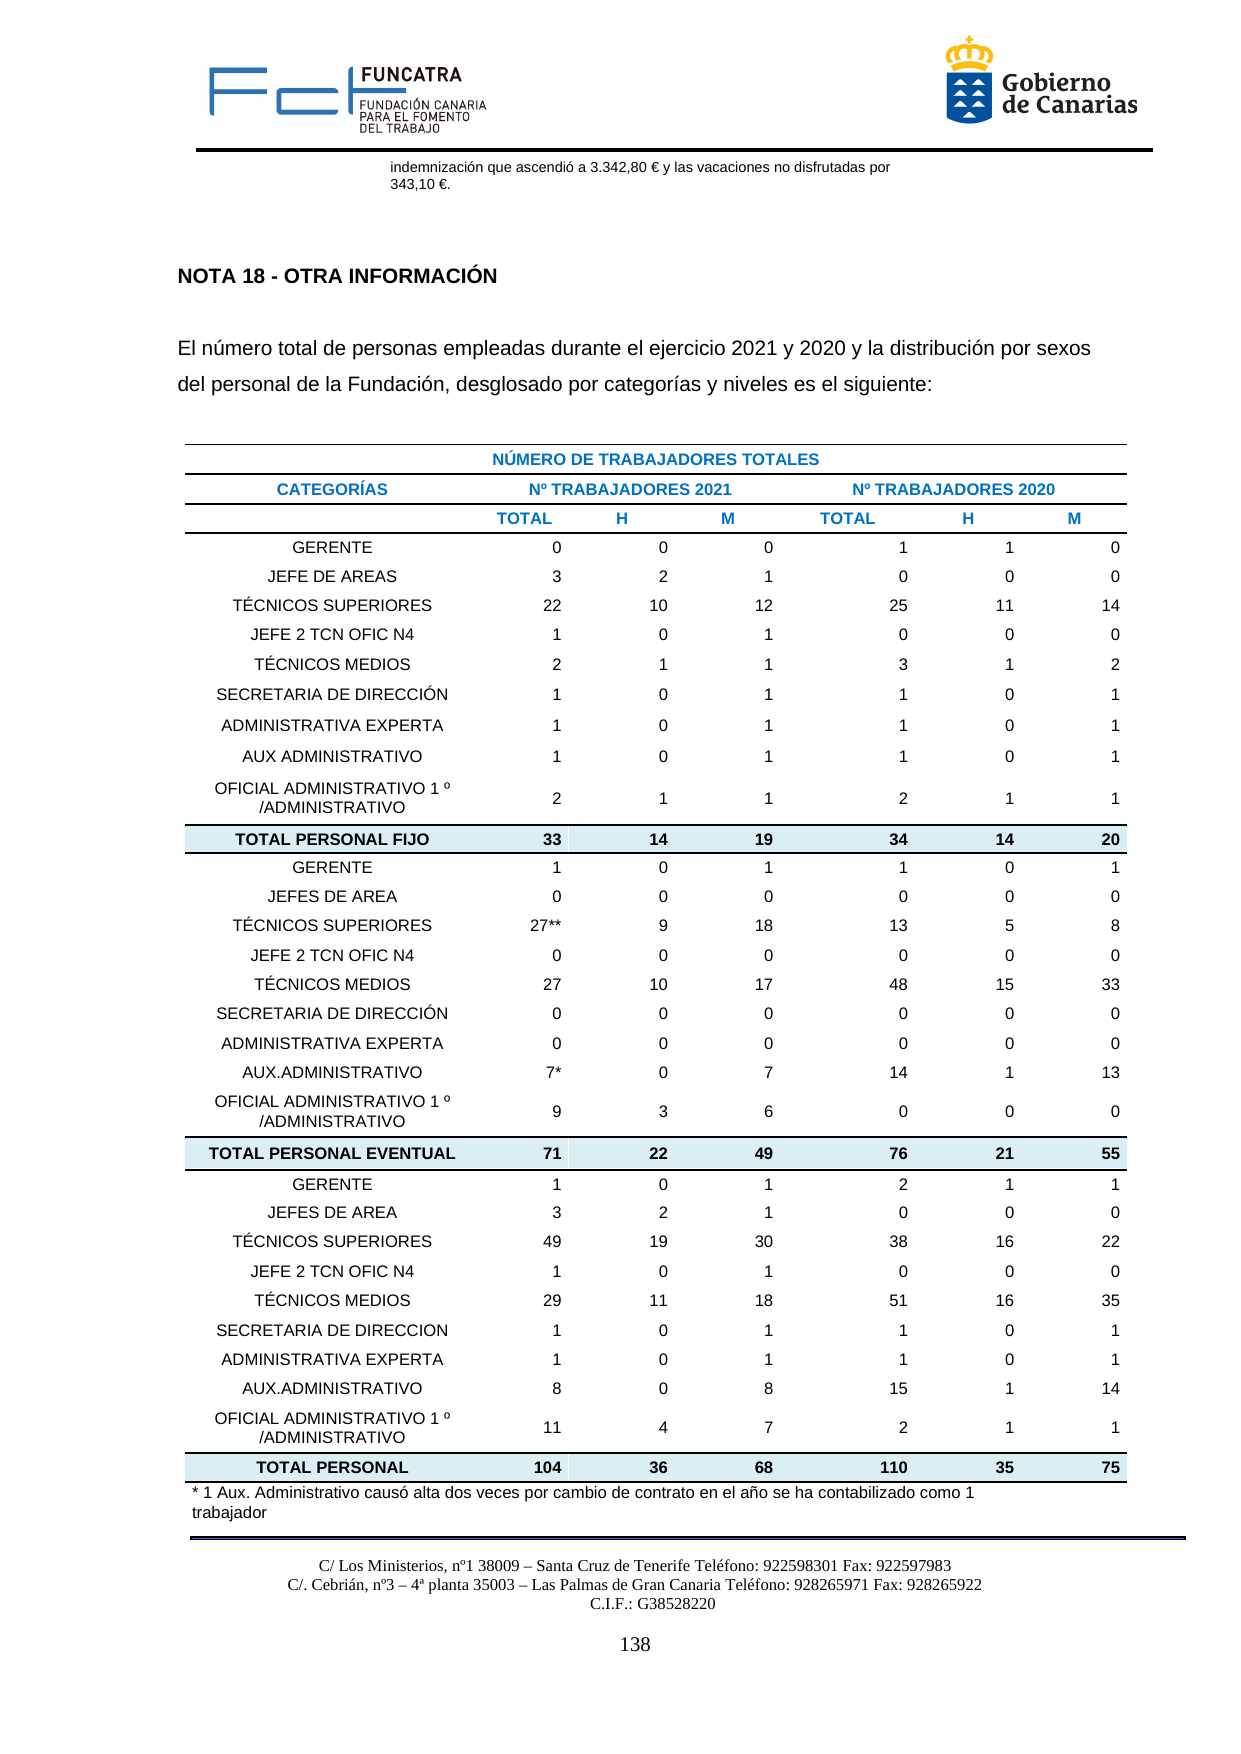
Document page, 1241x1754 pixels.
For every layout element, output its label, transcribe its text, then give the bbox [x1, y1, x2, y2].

table_cell TÉCNICOS SUPERIORES [185, 591, 480, 620]
picture [195, 57, 492, 138]
table_cell 7* [480, 1058, 568, 1087]
table_cell 104 [480, 1454, 568, 1481]
table_cell 0 [480, 534, 568, 561]
table_cell 0 [569, 1257, 675, 1286]
table_cell 0 [1021, 1257, 1127, 1286]
table_cell 1 [1021, 679, 1127, 710]
table_cell 1 [1021, 741, 1127, 772]
table_cell 20 [1021, 826, 1127, 852]
table_cell 0 [1021, 620, 1127, 649]
table_cell 51 [780, 1286, 915, 1315]
table_cell 1 [780, 679, 915, 710]
table_cell 0 [780, 999, 915, 1028]
table_cell 14 [915, 826, 1021, 852]
table_cell 16 [915, 1227, 1021, 1257]
table_cell M [1021, 505, 1127, 532]
table_cell 1 [1021, 1345, 1127, 1374]
table_cell TOTAL [480, 505, 568, 532]
table_cell 0 [780, 1029, 915, 1058]
table_cell JEFE DE AREAS [185, 561, 480, 591]
table_cell 0 [675, 882, 780, 911]
table_cell TÉCNICOS MEDIOS [185, 1286, 480, 1315]
table_cell 0 [1021, 1087, 1127, 1136]
table_cell 1 [480, 620, 568, 649]
table_cell JEFES DE AREA [185, 882, 480, 911]
table_cell 0 [569, 534, 675, 561]
table_cell 1 [675, 1198, 780, 1227]
table_cell 35 [915, 1454, 1021, 1481]
table_cell 1 [675, 1257, 780, 1286]
table_cell AUX.ADMINISTRATIVO [185, 1374, 480, 1403]
table_cell 0 [915, 1029, 1021, 1058]
table_cell 16 [915, 1286, 1021, 1315]
table_cell 0 [675, 534, 780, 561]
table_cell 1 [675, 1171, 780, 1198]
table_cell ADMINISTRATIVA EXPERTA [185, 1345, 480, 1374]
table_cell 110 [780, 1454, 915, 1481]
table_cell 0 [1021, 561, 1127, 591]
table_cell 55 [1021, 1138, 1127, 1168]
table_cell TOTAL PERSONAL FIJO [185, 826, 480, 852]
table_cell 38 [780, 1227, 915, 1257]
table_cell 1 [480, 710, 568, 741]
table_cell 75 [1021, 1454, 1127, 1481]
table_cell 14 [1021, 1374, 1127, 1403]
table_cell Nº TRABAJADORES 2021 [480, 475, 780, 502]
table_cell 0 [915, 882, 1021, 911]
table_cell 21 [915, 1138, 1021, 1168]
table_cell 1 [675, 679, 780, 710]
table_cell 36 [569, 1454, 675, 1481]
table_cell TOTAL PERSONAL [185, 1454, 480, 1481]
table_cell 0 [780, 882, 915, 911]
table_cell 0 [569, 1029, 675, 1058]
table_cell [185, 505, 480, 532]
table_cell 2 [780, 1171, 915, 1198]
table_cell 0 [675, 1029, 780, 1058]
table_cell 68 [675, 1454, 780, 1481]
table_cell 0 [569, 1374, 675, 1403]
table_cell TOTAL PERSONAL EVENTUAL [185, 1138, 480, 1168]
table_cell 1 [480, 854, 568, 882]
table_cell 1 [1021, 773, 1127, 824]
table_cell 0 [569, 741, 675, 772]
table_cell [1021, 1483, 1127, 1522]
table_cell 1 [480, 1257, 568, 1286]
table_cell 0 [569, 1171, 675, 1198]
table_cell 1 [675, 741, 780, 772]
table_cell JEFES DE AREA [185, 1198, 480, 1227]
table_cell H [569, 505, 675, 532]
table_cell 22 [569, 1138, 675, 1168]
table_cell 22 [480, 591, 568, 620]
table_cell 0 [780, 620, 915, 649]
table_cell 0 [780, 940, 915, 970]
table_cell 0 [915, 1257, 1021, 1286]
table_cell 0 [915, 561, 1021, 591]
table_cell 18 [675, 1286, 780, 1315]
table_cell 48 [780, 970, 915, 999]
table_cell 71 [480, 1138, 568, 1168]
table_cell 4 [569, 1404, 675, 1452]
table_cell 1 [480, 1345, 568, 1374]
table_cell 0 [1021, 534, 1127, 561]
table_cell TÉCNICOS MEDIOS [185, 970, 480, 999]
table_cell 2 [780, 773, 915, 824]
table_cell 1 [569, 773, 675, 824]
table_cell 0 [915, 620, 1021, 649]
table_cell 0 [915, 1345, 1021, 1374]
table_cell Nº TRABAJADORES 2020 [780, 475, 1127, 502]
table_cell JEFE 2 TCN OFIC N4 [185, 620, 480, 649]
table_cell 49 [480, 1227, 568, 1257]
picture [945, 35, 1138, 124]
table_cell 1 [675, 854, 780, 882]
table_cell SECRETARIA DE DIRECCIÓN [185, 999, 480, 1028]
table_cell 10 [569, 970, 675, 999]
table_cell indemnización que ascendió a 3.342,80 € y las vacaciones no disfrutadas por 343,10 €. [383, 159, 904, 192]
table_cell 1 [915, 1374, 1021, 1403]
table_cell 1 [569, 649, 675, 679]
table_cell 1 [780, 741, 915, 772]
table_cell 1 [480, 1171, 568, 1198]
table_cell 1 [480, 1315, 568, 1345]
table_cell 8 [480, 1374, 568, 1403]
table_cell SECRETARIA DE DIRECCIÓN [185, 679, 480, 710]
table_cell 1 [1021, 710, 1127, 741]
table_cell GERENTE [185, 534, 480, 561]
table_cell AUX ADMINISTRATIVO [185, 741, 480, 772]
table_cell 0 [915, 1087, 1021, 1136]
table_cell 0 [569, 1315, 675, 1345]
table_cell 0 [569, 940, 675, 970]
table_cell AUX.ADMINISTRATIVO [185, 1058, 480, 1087]
table_cell 1 [1021, 1171, 1127, 1198]
table_cell 0 [569, 620, 675, 649]
table_cell 0 [480, 940, 568, 970]
table_cell 0 [915, 854, 1021, 882]
table_cell 11 [569, 1286, 675, 1315]
table_cell 1 [780, 710, 915, 741]
table_cell 10 [569, 591, 675, 620]
table_cell 1 [675, 1315, 780, 1345]
table_cell 0 [1021, 999, 1127, 1028]
table_cell 25 [780, 591, 915, 620]
table_cell OFICIAL ADMINISTRATIVO 1 º /ADMINISTRATIVO [185, 1087, 480, 1136]
text El número total de personas empleadas durante el ejercicio 2021 y 2020 y la distribución por sexos del personal de la Fundación, desglosado por categorías y niveles es el siguiente: [177, 336, 1092, 396]
table_cell OFICIAL ADMINISTRATIVO 1 º /ADMINISTRATIVO [185, 773, 480, 824]
table_cell 9 [569, 911, 675, 940]
table_cell 0 [915, 710, 1021, 741]
table_cell 1 [480, 679, 568, 710]
table_cell 76 [780, 1138, 915, 1168]
table_cell 0 [675, 999, 780, 1028]
table_cell 2 [569, 561, 675, 591]
table_cell 0 [569, 1058, 675, 1087]
table_cell 17 [675, 970, 780, 999]
table_cell 0 [780, 1198, 915, 1227]
table_cell 3 [569, 1087, 675, 1136]
table_cell 7 [675, 1058, 780, 1087]
table_cell JEFE 2 TCN OFIC N4 [185, 1257, 480, 1286]
table_cell JEFE 2 TCN OFIC N4 [185, 940, 480, 970]
table_cell 0 [569, 854, 675, 882]
table_cell OFICIAL ADMINISTRATIVO 1 º /ADMINISTRATIVO [185, 1404, 480, 1452]
table_cell 5 [915, 911, 1021, 940]
table_cell 3 [780, 649, 915, 679]
table_cell 0 [569, 710, 675, 741]
table_cell 19 [569, 1227, 675, 1257]
table_cell 0 [569, 999, 675, 1028]
table_cell GERENTE [185, 854, 480, 882]
table_cell 0 [915, 1315, 1021, 1345]
table_cell 13 [1021, 1058, 1127, 1087]
table_cell 2 [480, 773, 568, 824]
table_cell 0 [915, 999, 1021, 1028]
table_cell 8 [675, 1374, 780, 1403]
table_cell 12 [675, 591, 780, 620]
table_cell 7 [675, 1404, 780, 1452]
table_header NÚMERO DE TRABAJADORES TOTALES [185, 445, 1127, 473]
table_cell H [915, 505, 1021, 532]
table_cell 33 [480, 826, 568, 852]
table_cell 0 [569, 1345, 675, 1374]
table_cell 1 [675, 1345, 780, 1374]
table_cell 0 [915, 679, 1021, 710]
table_cell TÉCNICOS SUPERIORES [185, 911, 480, 940]
table_cell 1 [915, 1058, 1021, 1087]
table_cell 14 [569, 826, 675, 852]
table_cell 0 [480, 999, 568, 1028]
table_cell 0 [1021, 1029, 1127, 1058]
table_cell 11 [915, 591, 1021, 620]
table_cell 0 [569, 882, 675, 911]
table_cell TÉCNICOS SUPERIORES [185, 1227, 480, 1257]
table_cell 29 [480, 1286, 568, 1315]
table_cell 1 [675, 773, 780, 824]
table_cell 1 [675, 649, 780, 679]
table_cell 15 [915, 970, 1021, 999]
table_cell 1 [780, 1315, 915, 1345]
table_cell 3 [480, 1198, 568, 1227]
table_cell 1 [780, 534, 915, 561]
table_cell 35 [1021, 1286, 1127, 1315]
table_cell 1 [1021, 854, 1127, 882]
table_cell SECRETARIA DE DIRECCION [185, 1315, 480, 1345]
table_cell 2 [780, 1404, 915, 1452]
table_cell 1 [915, 773, 1021, 824]
table_cell 1 [480, 741, 568, 772]
table_cell 0 [915, 741, 1021, 772]
table_cell 8 [1021, 911, 1127, 940]
table_cell 22 [1021, 1227, 1127, 1257]
table_cell 0 [569, 679, 675, 710]
table_cell 0 [1021, 882, 1127, 911]
table_cell 1 [675, 620, 780, 649]
table_cell 15 [780, 1374, 915, 1403]
table_cell 0 [915, 940, 1021, 970]
table_cell 14 [1021, 591, 1127, 620]
table_cell 1 [780, 1345, 915, 1374]
table_cell 1 [675, 561, 780, 591]
table_cell 0 [480, 882, 568, 911]
table_cell 1 [780, 854, 915, 882]
table_cell 0 [780, 1087, 915, 1136]
table_cell 1 [1021, 1404, 1127, 1452]
table_cell 1 [1021, 1315, 1127, 1345]
table_cell 2 [569, 1198, 675, 1227]
table_cell 49 [675, 1138, 780, 1168]
table_cell 0 [780, 561, 915, 591]
table_cell 9 [480, 1087, 568, 1136]
table_cell 19 [675, 826, 780, 852]
table_cell 3 [480, 561, 568, 591]
table_cell 0 [915, 1198, 1021, 1227]
table_cell 1 [915, 649, 1021, 679]
table_cell * 1 Aux. Administrativo causó alta dos veces por cambio de contrato en el año se ha contabilizado como 1 trabajador [185, 1483, 1021, 1522]
table_cell 1 [915, 1404, 1021, 1452]
table_cell 0 [480, 1029, 568, 1058]
table_cell 34 [780, 826, 915, 852]
table_cell 2 [1021, 649, 1127, 679]
table_cell 1 [675, 710, 780, 741]
table_cell TOTAL [780, 505, 915, 532]
table_cell 1 [915, 534, 1021, 561]
table_cell 0 [1021, 940, 1127, 970]
table_cell 18 [675, 911, 780, 940]
table_cell 30 [675, 1227, 780, 1257]
table_cell 13 [780, 911, 915, 940]
table_cell 33 [1021, 970, 1127, 999]
table_cell 0 [1021, 1198, 1127, 1227]
table_cell M [675, 505, 780, 532]
table_cell ADMINISTRATIVA EXPERTA [185, 1029, 480, 1058]
table_cell 27** [480, 911, 568, 940]
text NOTA 18 - OTRA INFORMACIÓN [177, 264, 1092, 288]
table_cell 0 [675, 940, 780, 970]
table_cell TÉCNICOS MEDIOS [185, 649, 480, 679]
table_cell GERENTE [185, 1171, 480, 1198]
table_cell 14 [780, 1058, 915, 1087]
table_cell 0 [780, 1257, 915, 1286]
table_cell 6 [675, 1087, 780, 1136]
table_cell 11 [480, 1404, 568, 1452]
table_cell ADMINISTRATIVA EXPERTA [185, 710, 480, 741]
table_cell 1 [915, 1171, 1021, 1198]
table_cell CATEGORÍAS [185, 475, 480, 502]
table_cell 27 [480, 970, 568, 999]
table_cell 2 [480, 649, 568, 679]
